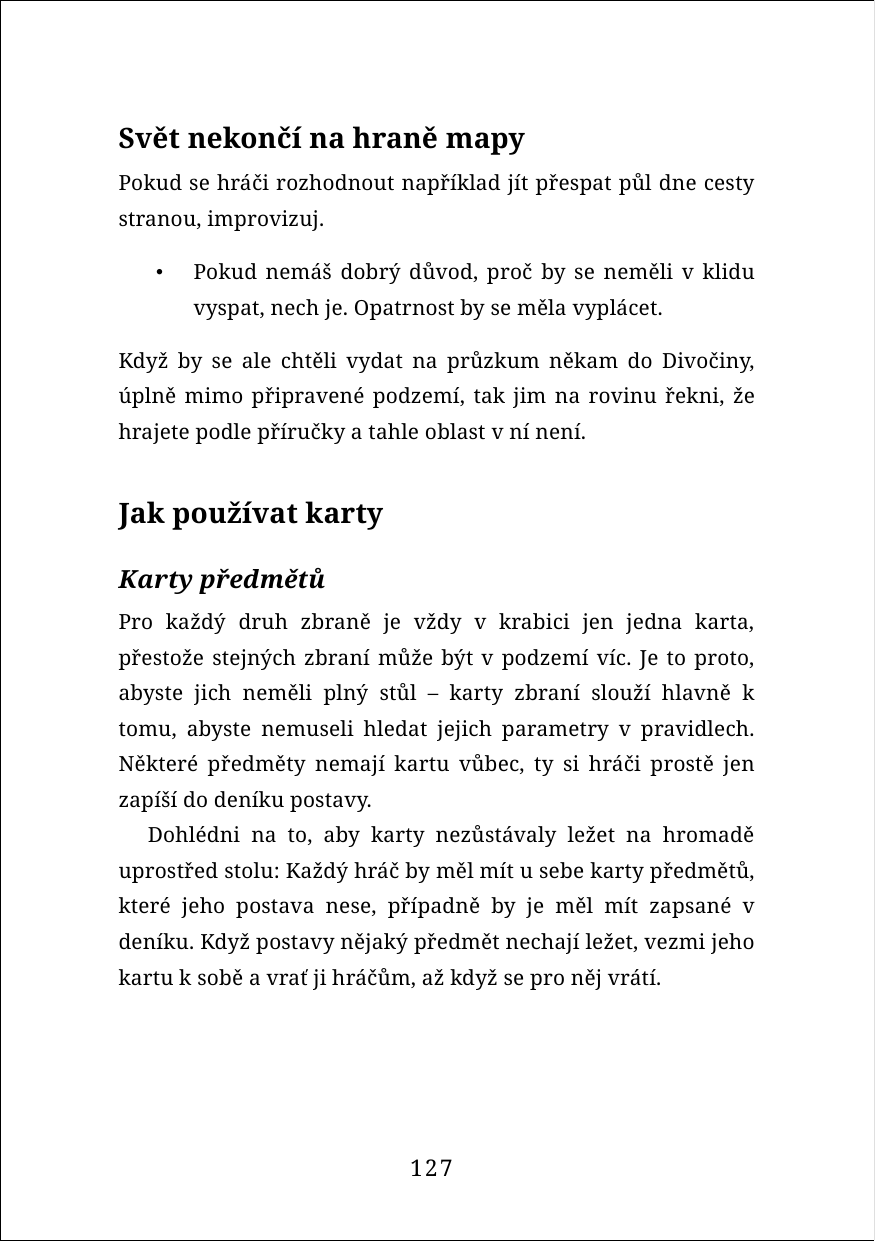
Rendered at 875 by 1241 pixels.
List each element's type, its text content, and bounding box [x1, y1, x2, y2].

subtitle Svět nekončí na hraně mapy [118, 118, 756, 157]
text Pro každý druh zbraně je vždy v krabici jen jedna karta, přestože stejných zbraní může být v podzemí víc. Je to proto, abyste jich neměli plný stůl – karty zbraní slouží hlavně k tomu, abyste nemuseli hledat jejich parametry v pravidlech. Některé předměty nemají kartu vůbec, ty si hráči prostě jen zapíší do deníku postavy. Dohlédni na to, aby karty nezůstávaly ležet na hromadě uprostřed stolu: Každý hráč by měl mít u sebe karty předmětů, které jeho postava nese, případně by je měl mít zapsané v deníku. Když postavy nějaký předmět nechají ležet, vezmi jeho kartu k sobě a vrať ji hráčům, až když se pro něj vrátí. [118, 607, 756, 991]
text Pokud se hráči rozhodnout například jít přespat půl dne cesty stranou, improvizuj. [118, 168, 756, 232]
text Když by se ale chtěli vydat na průzkum někam do Divočiny, úplně mimo připravené podzemí, tak jim na rovinu řekni, že hrajete podle příručky a tahle oblast v ní není. [118, 346, 756, 445]
subtitle Karty předmětů [118, 562, 756, 596]
subtitle Jak používat karty [118, 494, 756, 532]
list Pokud nemáš dobrý důvod, proč by se neměli v klidu vyspat, nech je. Opatrnost by se měla vyplácet. [156, 257, 756, 321]
